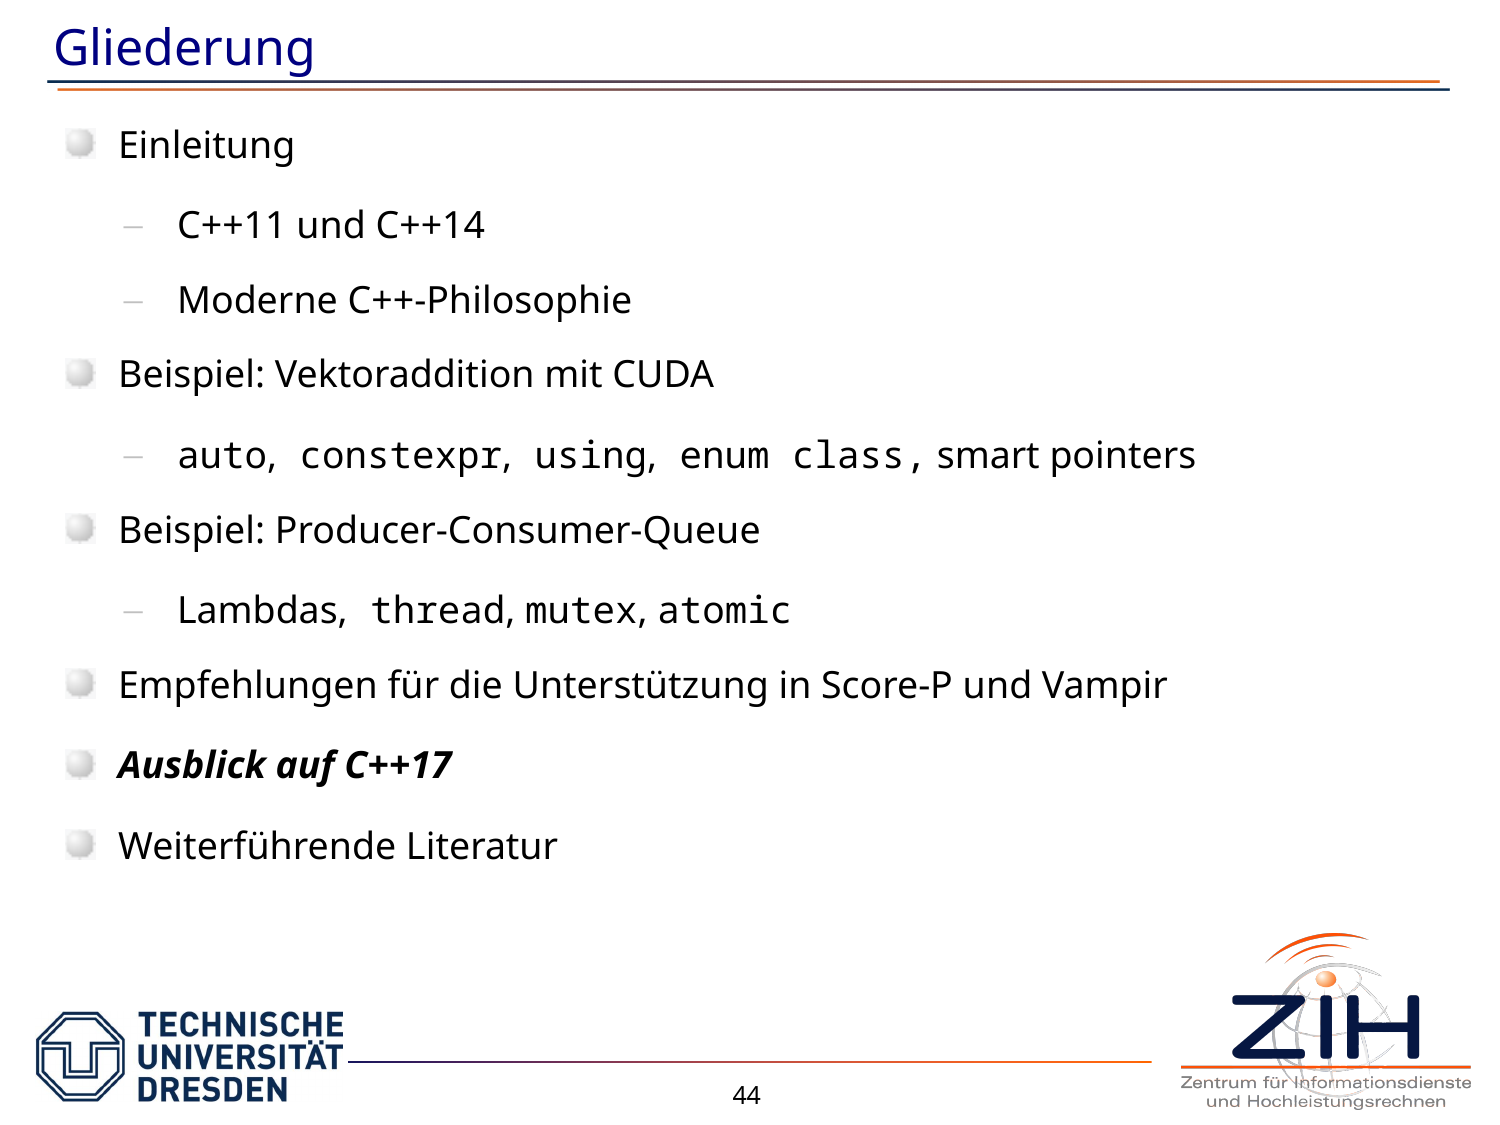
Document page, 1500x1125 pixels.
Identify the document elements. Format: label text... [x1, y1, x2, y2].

title Gliederung [53, 12, 1453, 81]
list Einleitung C++11 und C++14 Moderne C++-Philosophie Beispiel: Vektoraddition mit CUDA auto, constexpr, using, enum class, smart pointers Beispiel: Producer-Consumer-Queue Lambdas, thread, mutex, atomic Empfehlungen für die Unterstützung in Score-P und Vampir Ausblick auf C++17 Weiterführende Literatur [29, 118, 1418, 941]
picture [35, 1011, 343, 1102]
picture [47, 80, 1450, 91]
picture [1181, 933, 1471, 1110]
